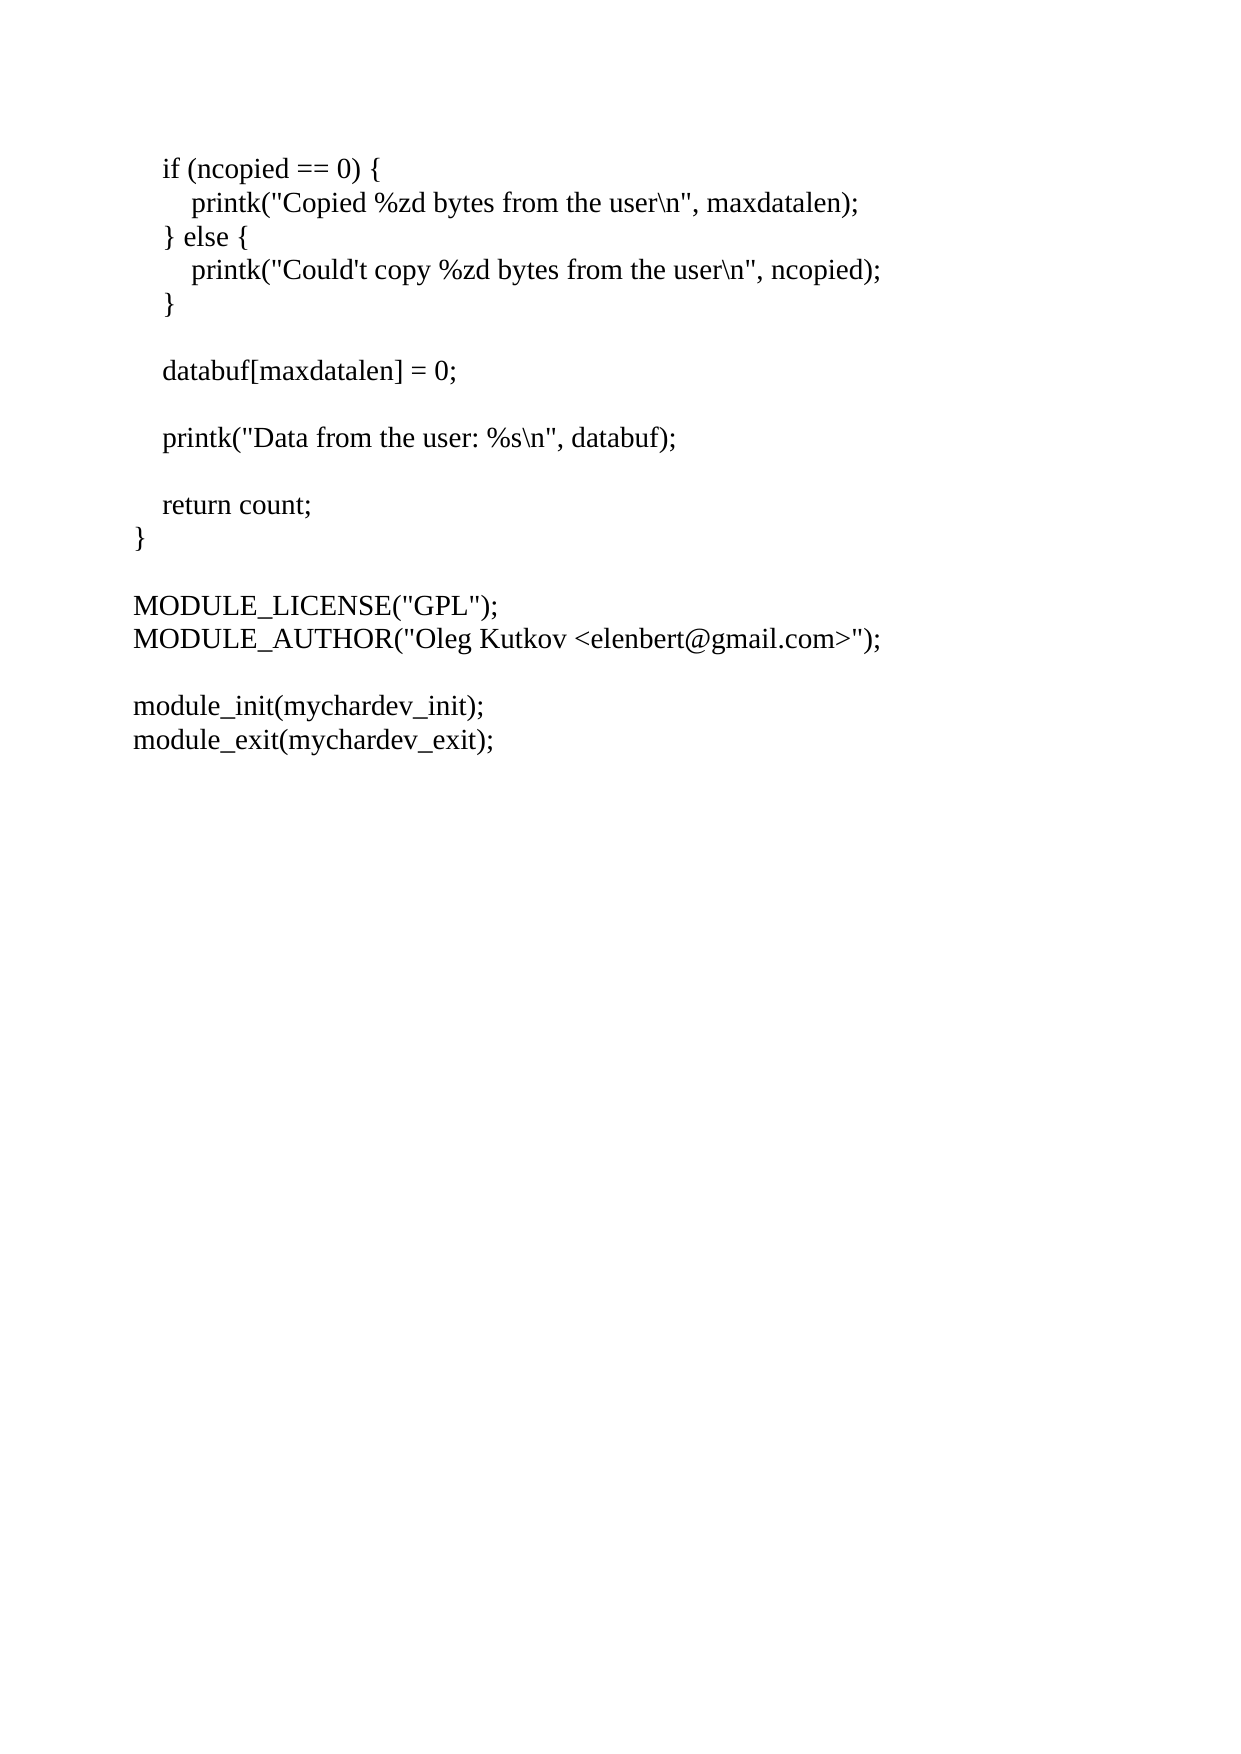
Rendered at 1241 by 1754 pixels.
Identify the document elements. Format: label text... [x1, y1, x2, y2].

text } [133, 286, 1209, 319]
text MODULE_LICENSE("GPL"); [133, 588, 1209, 621]
text printk("Data from the user: %s\n", databuf); [133, 420, 1209, 453]
text return count; [133, 487, 1209, 521]
text databuf[maxdatalen] = 0; [133, 353, 1209, 386]
text printk("Could't copy %zd bytes from the user\n", ncopied); [133, 252, 1209, 286]
text } else { [133, 219, 1209, 252]
text module_init(mychardev_init); [133, 688, 1209, 722]
text if (ncopied == 0) { [133, 152, 1209, 185]
text module_exit(mychardev_exit); [133, 722, 1209, 755]
text } [133, 521, 1209, 554]
text printk("Copied %zd bytes from the user\n", maxdatalen); [133, 185, 1209, 219]
text MODULE_AUTHOR("Oleg Kutkov <elenbert@gmail.com>"); [133, 621, 1209, 655]
